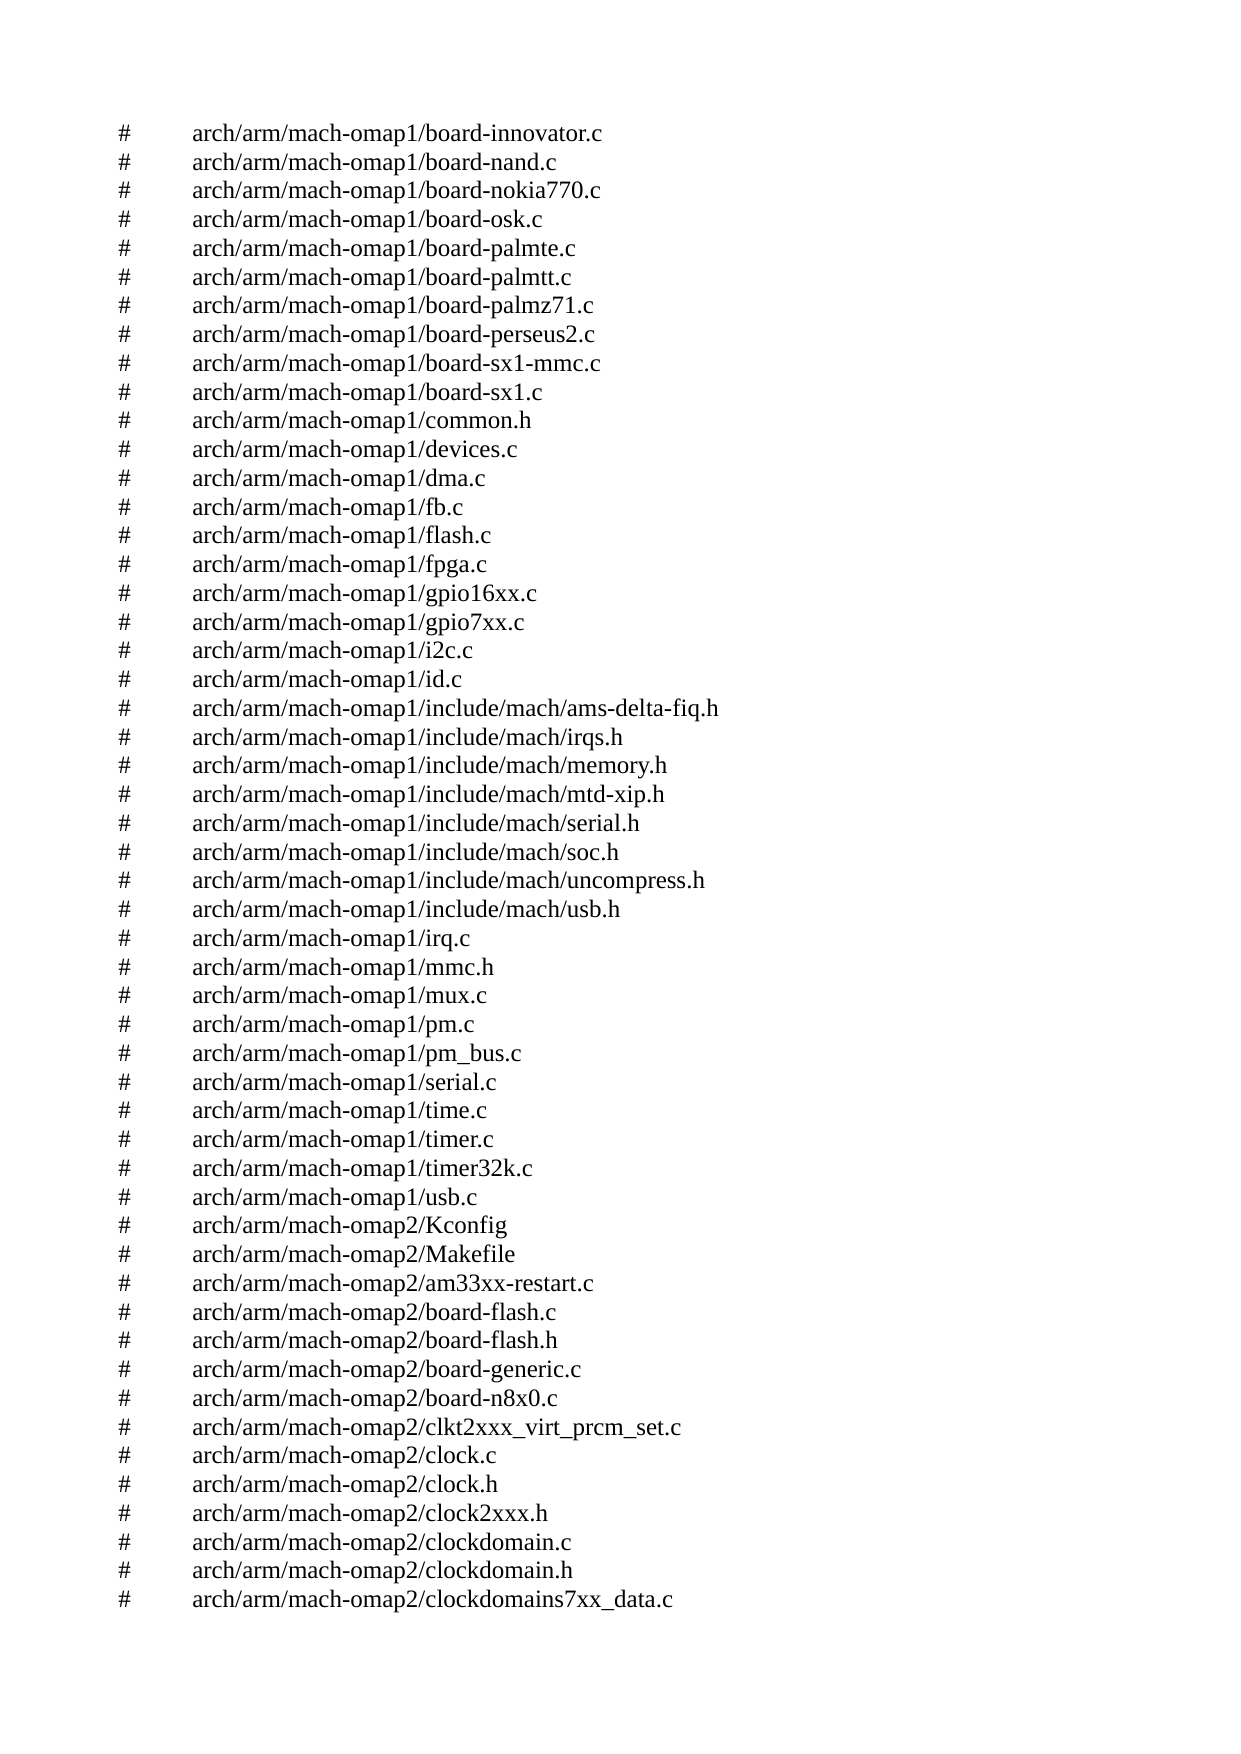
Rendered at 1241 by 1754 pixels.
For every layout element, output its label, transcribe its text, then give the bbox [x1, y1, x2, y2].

text # arch/arm/mach-omap2/clock2xxx.h [118, 1498, 1122, 1527]
text # arch/arm/mach-omap1/board-perseus2.c [118, 319, 1122, 348]
text # arch/arm/mach-omap1/fpga.c [118, 549, 1122, 578]
text # arch/arm/mach-omap1/dma.c [118, 463, 1122, 492]
text # arch/arm/mach-omap2/Kconfig [118, 1211, 1122, 1239]
text # arch/arm/mach-omap1/board-osk.c [118, 204, 1122, 233]
text # arch/arm/mach-omap2/clock.c [118, 1441, 1122, 1469]
text # arch/arm/mach-omap2/Makefile [118, 1239, 1122, 1268]
text # arch/arm/mach-omap2/board-generic.c [118, 1354, 1122, 1383]
text # arch/arm/mach-omap1/board-palmte.c [118, 233, 1122, 262]
text # arch/arm/mach-omap2/board-flash.h [118, 1326, 1122, 1354]
text # arch/arm/mach-omap1/include/mach/memory.h [118, 751, 1122, 779]
text # arch/arm/mach-omap1/usb.c [118, 1182, 1122, 1211]
text # arch/arm/mach-omap1/board-sx1.c [118, 377, 1122, 406]
text # arch/arm/mach-omap1/timer.c [118, 1124, 1122, 1153]
text # arch/arm/mach-omap1/board-palmtt.c [118, 262, 1122, 291]
text # arch/arm/mach-omap1/board-nokia770.c [118, 176, 1122, 204]
text # arch/arm/mach-omap1/mmc.h [118, 952, 1122, 981]
text # arch/arm/mach-omap1/include/mach/irqs.h [118, 722, 1122, 751]
text # arch/arm/mach-omap2/am33xx-restart.c [118, 1268, 1122, 1297]
text # arch/arm/mach-omap1/flash.c [118, 521, 1122, 549]
text # arch/arm/mach-omap1/mux.c [118, 981, 1122, 1009]
text # arch/arm/mach-omap1/include/mach/ams-delta-fiq.h [118, 693, 1122, 722]
text # arch/arm/mach-omap1/board-sx1-mmc.c [118, 348, 1122, 377]
text # arch/arm/mach-omap1/include/mach/serial.h [118, 808, 1122, 837]
text # arch/arm/mach-omap1/gpio16xx.c [118, 578, 1122, 607]
text # arch/arm/mach-omap2/clockdomain.c [118, 1527, 1122, 1556]
text # arch/arm/mach-omap2/clkt2xxx_virt_prcm_set.c [118, 1412, 1122, 1441]
text # arch/arm/mach-omap1/pm.c [118, 1009, 1122, 1038]
text # arch/arm/mach-omap1/board-palmz71.c [118, 291, 1122, 319]
text # arch/arm/mach-omap1/common.h [118, 406, 1122, 434]
text # arch/arm/mach-omap1/id.c [118, 664, 1122, 693]
text # arch/arm/mach-omap1/include/mach/mtd-xip.h [118, 779, 1122, 808]
text # arch/arm/mach-omap2/clock.h [118, 1469, 1122, 1498]
text # arch/arm/mach-omap1/gpio7xx.c [118, 607, 1122, 636]
text # arch/arm/mach-omap2/clockdomains7xx_data.c [118, 1584, 1122, 1613]
text # arch/arm/mach-omap2/board-n8x0.c [118, 1383, 1122, 1412]
text # arch/arm/mach-omap1/include/mach/soc.h [118, 837, 1122, 866]
text # arch/arm/mach-omap1/serial.c [118, 1067, 1122, 1096]
text # arch/arm/mach-omap1/time.c [118, 1096, 1122, 1124]
text # arch/arm/mach-omap1/pm_bus.c [118, 1038, 1122, 1067]
text # arch/arm/mach-omap1/include/mach/uncompress.h [118, 866, 1122, 894]
text # arch/arm/mach-omap1/fb.c [118, 492, 1122, 521]
text # arch/arm/mach-omap2/board-flash.c [118, 1297, 1122, 1326]
text # arch/arm/mach-omap1/irq.c [118, 923, 1122, 952]
text # arch/arm/mach-omap1/devices.c [118, 434, 1122, 463]
text # arch/arm/mach-omap1/include/mach/usb.h [118, 894, 1122, 923]
text # arch/arm/mach-omap2/clockdomain.h [118, 1556, 1122, 1584]
text # arch/arm/mach-omap1/board-nand.c [118, 147, 1122, 176]
text # arch/arm/mach-omap1/timer32k.c [118, 1153, 1122, 1182]
text # arch/arm/mach-omap1/board-innovator.c [118, 118, 1122, 147]
text # arch/arm/mach-omap1/i2c.c [118, 636, 1122, 664]
